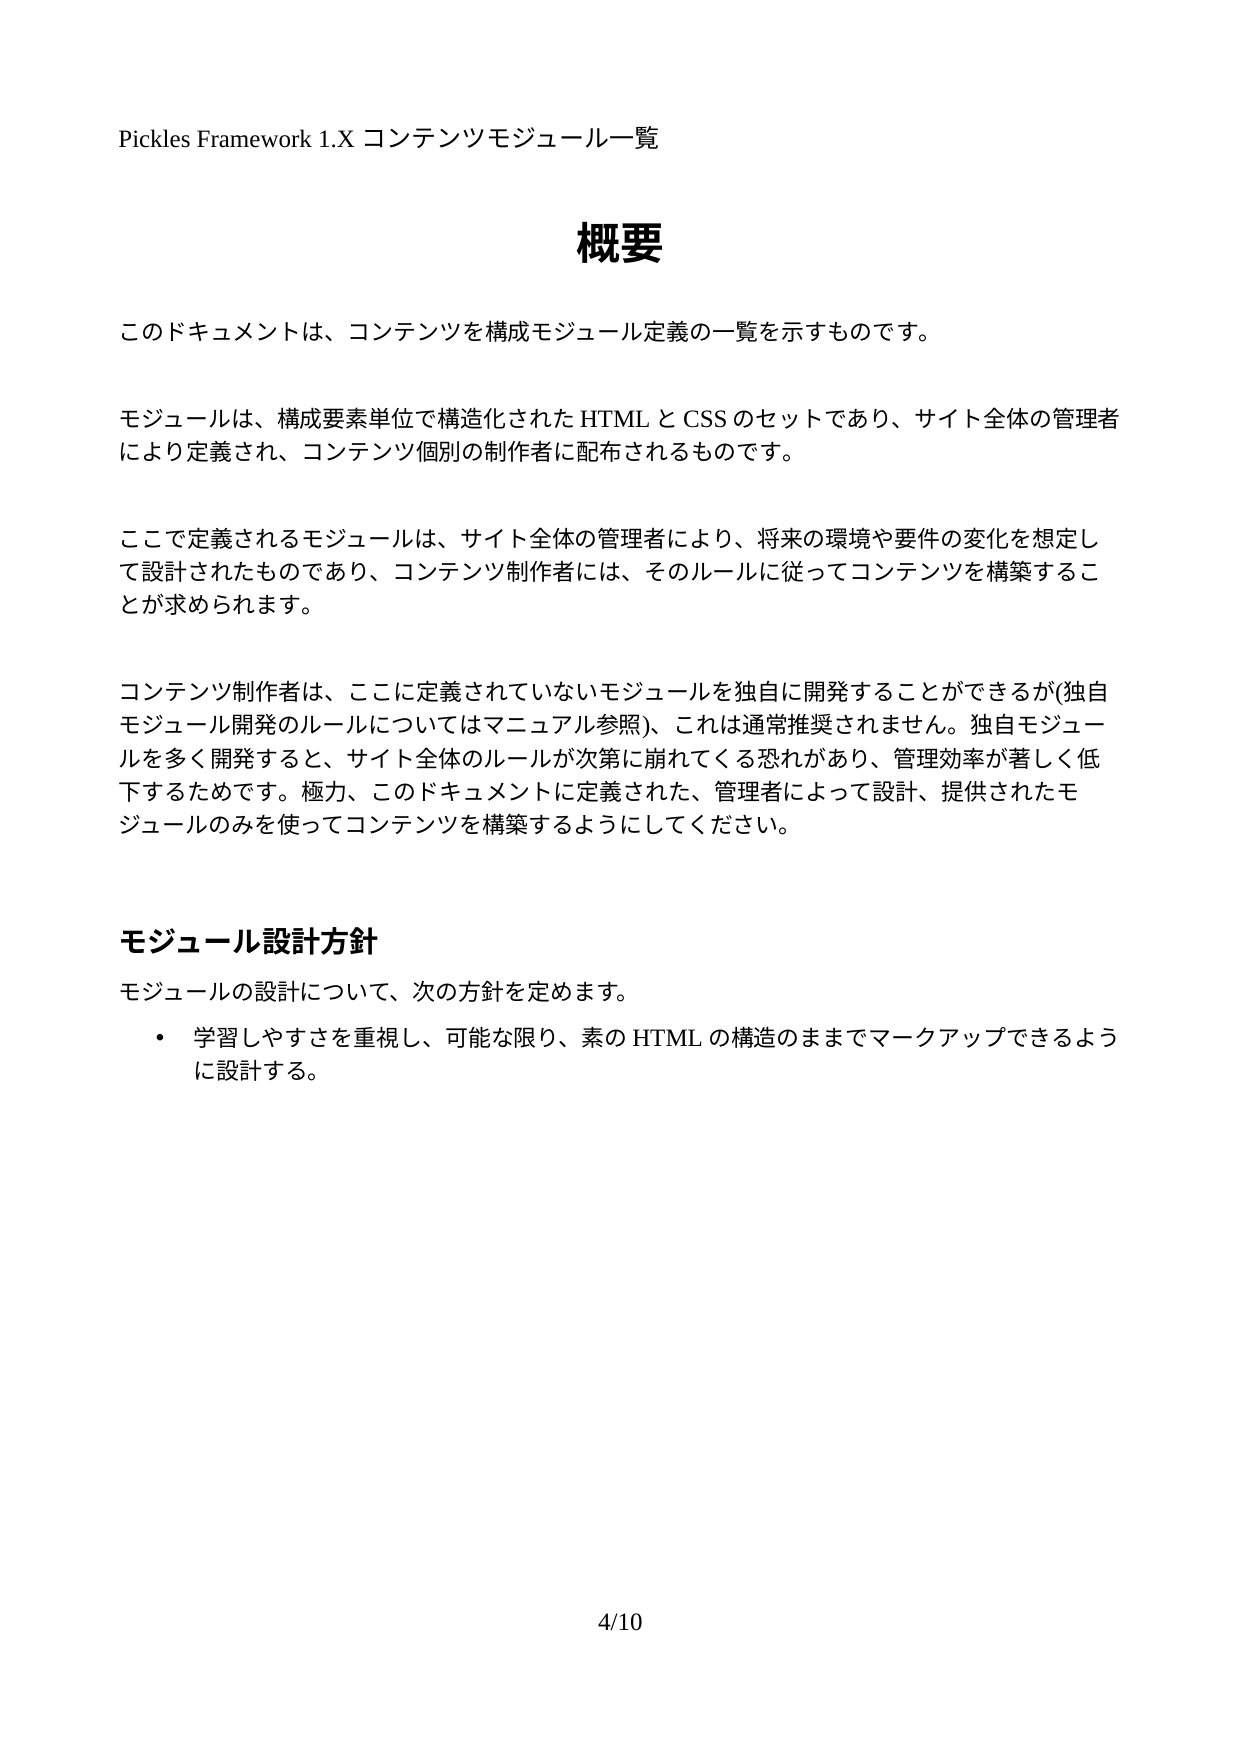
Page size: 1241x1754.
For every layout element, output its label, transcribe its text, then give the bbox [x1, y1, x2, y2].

text このドキュメントは、コンテンツを構成モジュール定義の一覧を示すものです。 [118, 313, 1122, 347]
subtitle 概要 [118, 209, 1122, 272]
text ここで定義されるモジュールは、サイト全体の管理者により、将来の環境や要件の変化を想定して設計されたものであり、コンテンツ制作者には、そのルールに従ってコンテンツを構築することが求められます。 [118, 521, 1122, 620]
subtitle モジュール設計方針 [118, 919, 1122, 961]
list 学習しやすさを重視し、可能な限り、素のHTMLの構造のままでマークアップできるように設計する。 [156, 1019, 1122, 1086]
text モジュールは、構成要素単位で構造化されたHTMLとCSSのセットであり、サイト全体の管理者により定義され、コンテンツ個別の制作者に配布されるものです。 [118, 400, 1122, 467]
text コンテンツ制作者は、ここに定義されていないモジュールを独自に開発することができるが(独自モジュール開発のルールについてはマニュアル参照)、これは通常推奨されません。独自モジュールを多く開発すると、サイト全体のルールが次第に崩れてくる恐れがあり、管理効率が著しく低下するためです。極力、このドキュメントに定義された、管理者によって設計、提供されたモジュールのみを使ってコンテンツを構築するようにしてください。 [118, 674, 1122, 840]
text モジュールの設計について、次の方針を定めます。 [118, 974, 1122, 1007]
